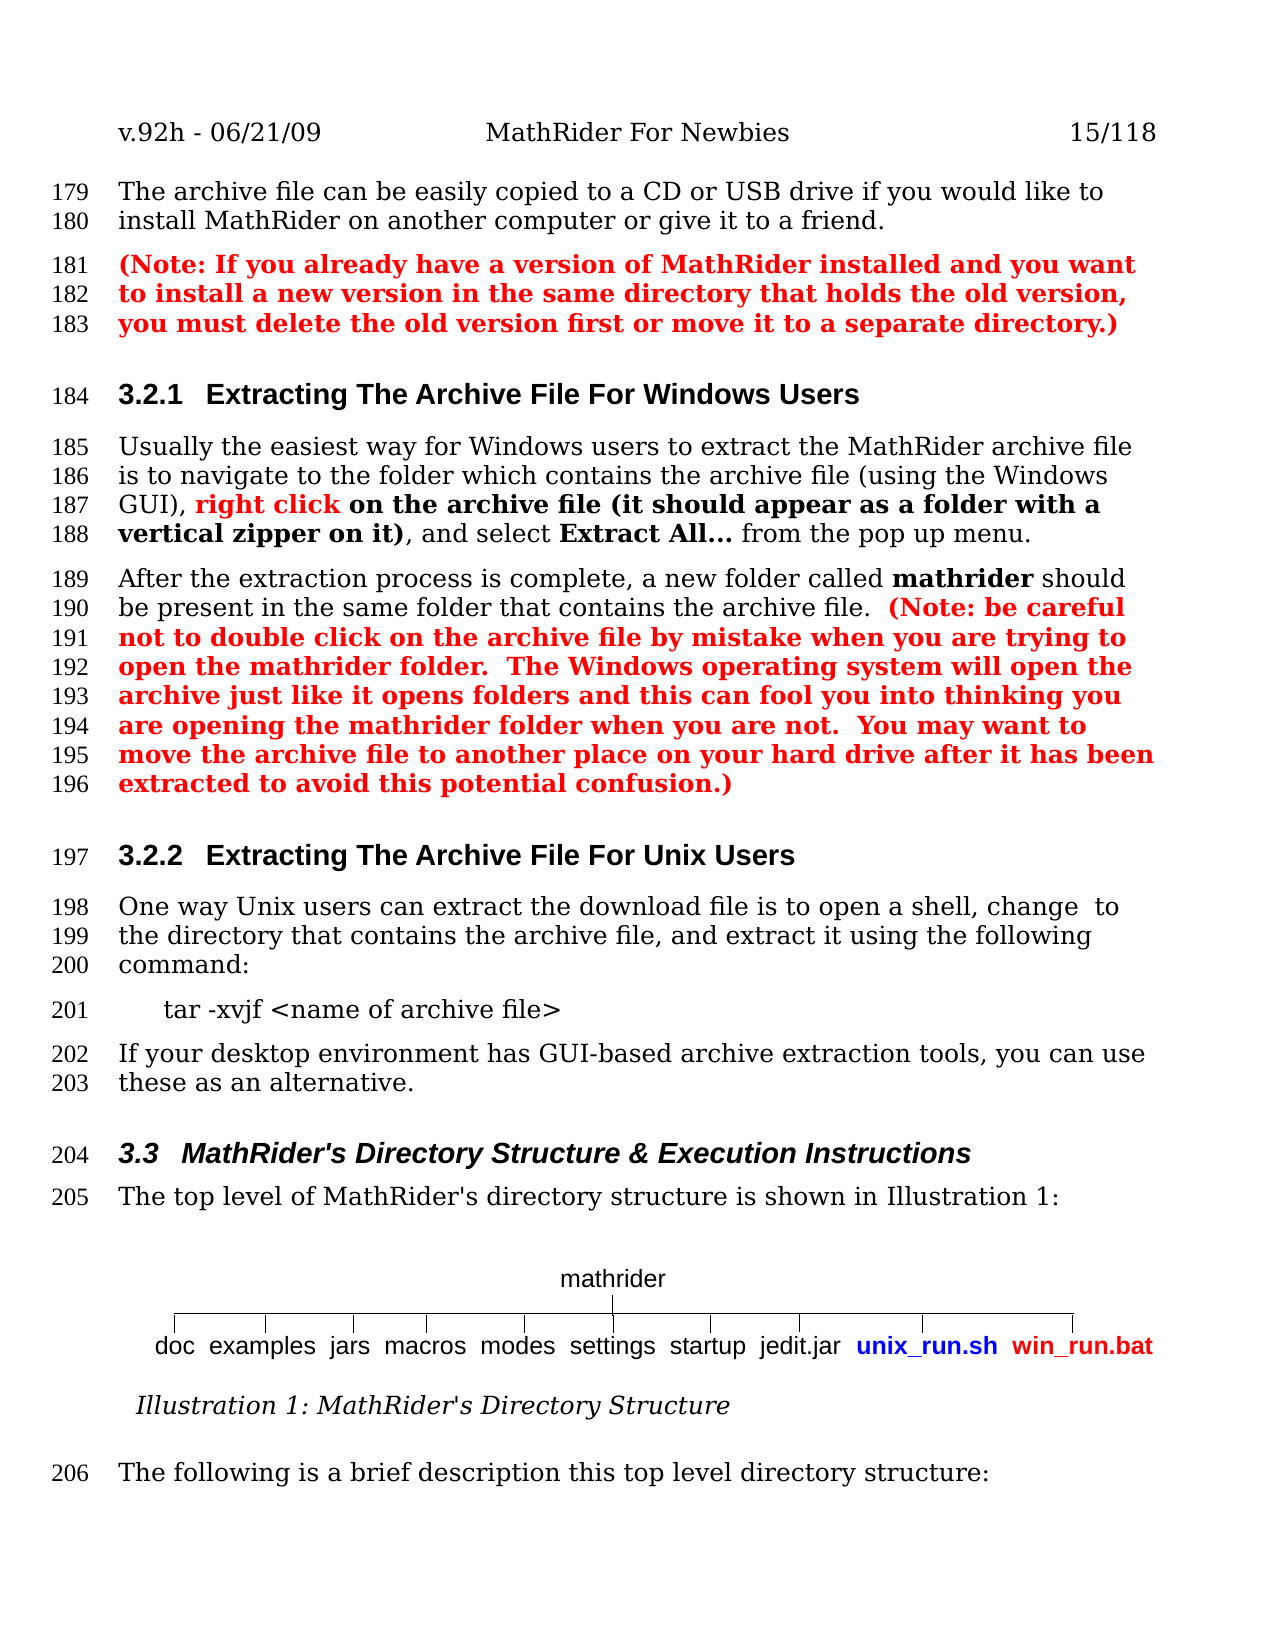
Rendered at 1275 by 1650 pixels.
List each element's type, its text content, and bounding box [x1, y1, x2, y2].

text tar -xvjf <name of archive file> [163, 995, 1157, 1024]
text After the extraction process is complete, a new folder called mathrider should be present in the same folder that contains the archive file. (Note: be careful not to double click on the archive file by mistake when you are trying to open the mathrider folder. The Windows operating system will open the archive just like it opens folders and this can fool you into thinking you are opening the mathrider folder when you are not. You may want to move the archive file to another place on your hard drive after it has been extracted to avoid this potential confusion.) [118, 564, 1157, 799]
text One way Unix users can extract the download file is to open a shell, change to the directory that contains the archive file, and extract it using the following command: [118, 892, 1157, 980]
subtitle Extracting The Archive File For Unix Users [118, 838, 1157, 871]
text The archive file can be easily copied to a CD or USB drive if you would like to install MathRider on another computer or give it to a friend. [118, 177, 1157, 235]
text If your desktop environment has GUI-based archive extraction tools, you can use these as an alternative. [118, 1039, 1157, 1097]
text Illustration 1: MathRider's Directory Structure [136, 1237, 1153, 1421]
text (Note: If you already have a version of MathRider installed and you want to install a new version in the same directory that holds the old version, you must delete the old version first or move it to a separate directory.) [118, 250, 1157, 338]
subtitle Extracting The Archive File For Windows Users [118, 377, 1157, 411]
text Usually the easiest way for Windows users to extract the MathRider archive file is to navigate to the folder which contains the archive file (using the Windows GUI), right click on the archive file (it should appear as a folder with a vertical zipper on it), and select Extract All... from the pop up menu. [118, 432, 1157, 549]
text The following is a brief description this top level directory structure: [118, 1459, 1157, 1488]
subtitle MathRider's Directory Structure & Execution Instructions [118, 1136, 1157, 1170]
text The top level of MathRider's directory structure is shown in Illustration 1: [118, 1182, 1157, 1211]
